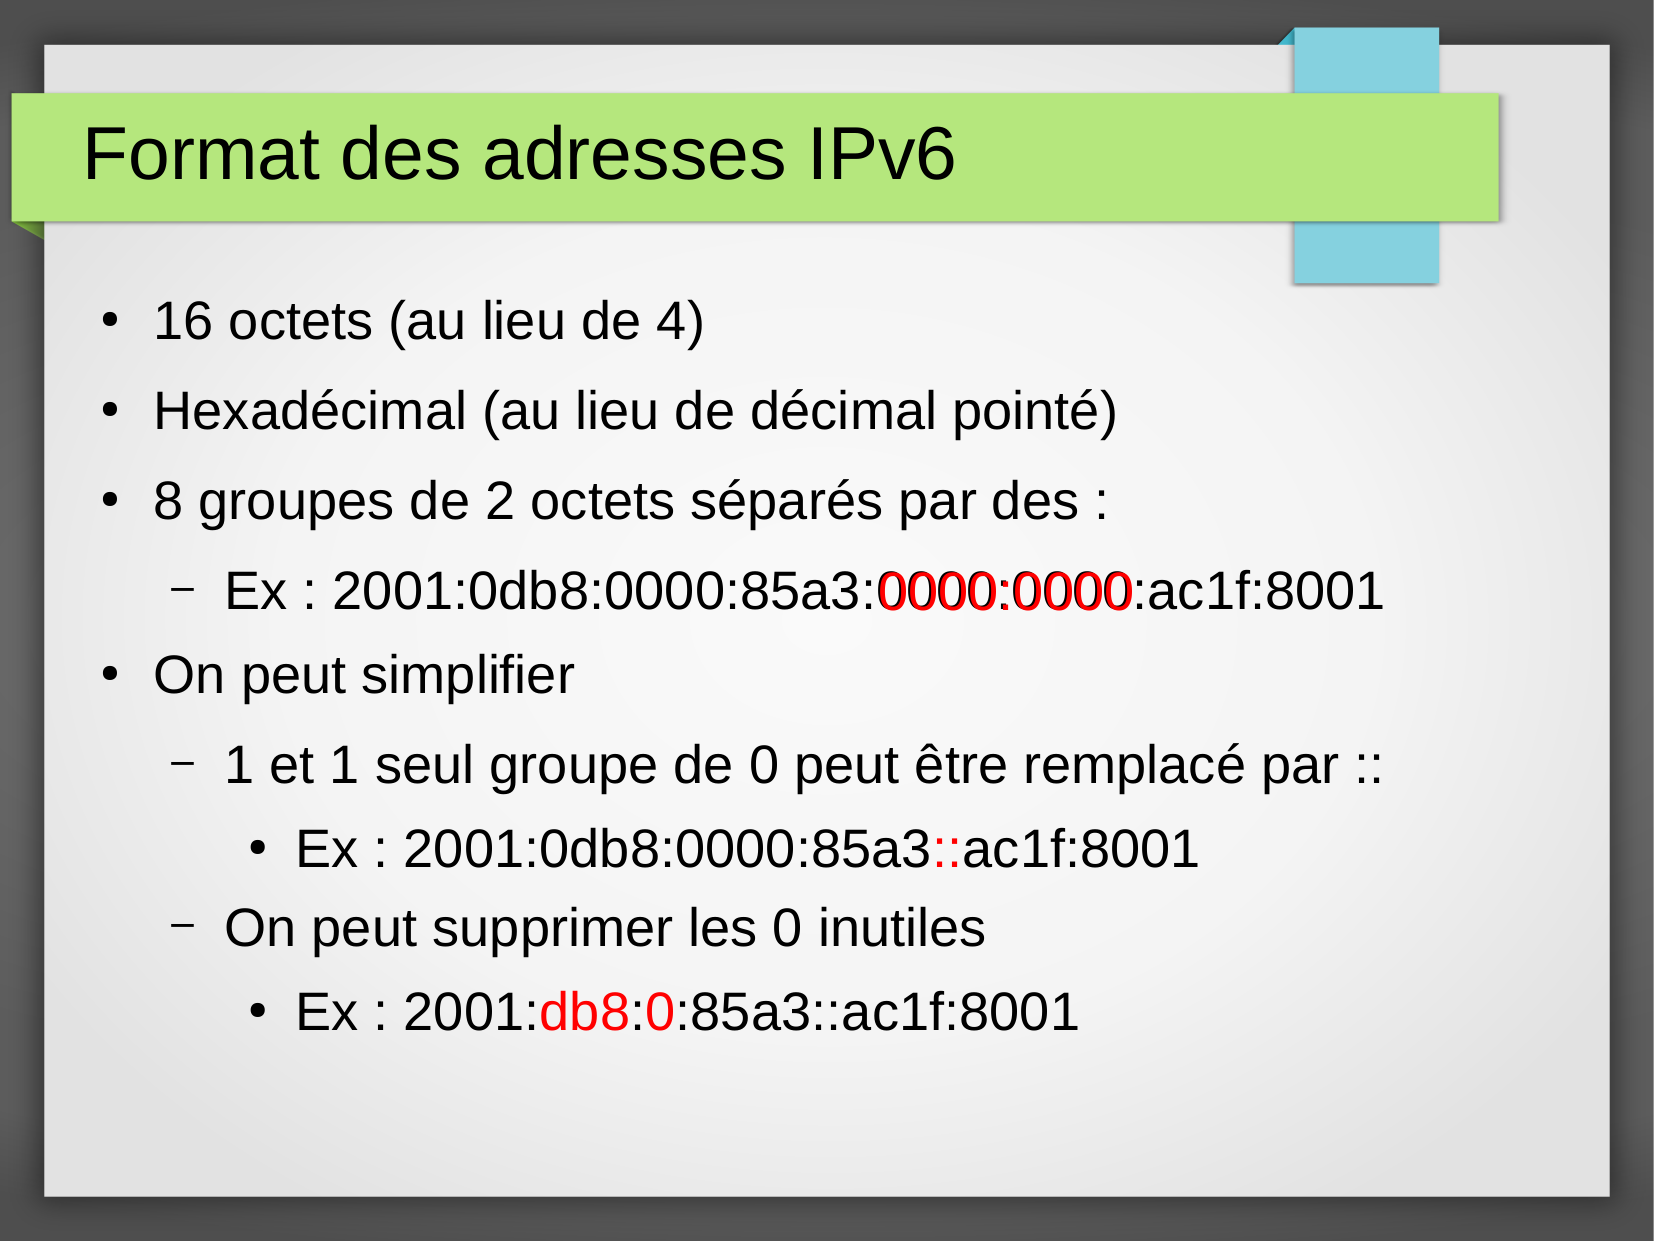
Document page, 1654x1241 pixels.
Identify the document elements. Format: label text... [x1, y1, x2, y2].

title Format des adresses IPv6 [82, 94, 1264, 213]
picture [0, 0, 1654, 1241]
list 16 octets (au lieu de 4) Hexadécimal (au lieu de décimal pointé) 8 groupes de 2 octets séparés par des : Ex : 2001:0db8:0000:85a3:0000:0000:ac1f:8001 On peut simplifier 1 et 1 seul groupe de 0 peut être remplacé par :: Ex : 2001:0db8:0000:85a3::ac1f:8001 On peut supprimer les 0 inutiles Ex : 2001:db8:0:85a3::ac1f:8001 [82, 290, 1571, 1205]
text_box 0000:0000 [878, 561, 1173, 642]
